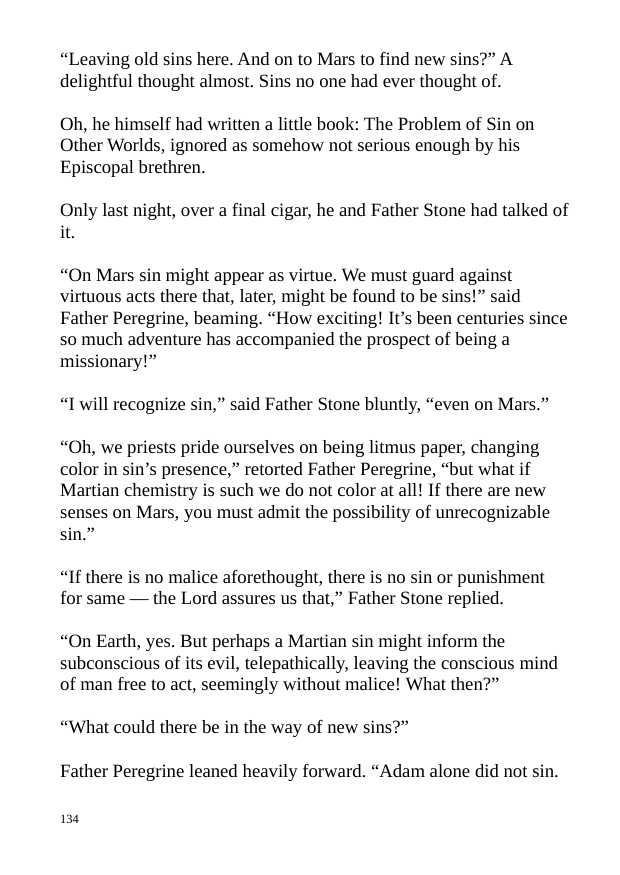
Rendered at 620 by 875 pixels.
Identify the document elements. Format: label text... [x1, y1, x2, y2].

text “Leaving old sins here. And on to Mars to find new sins?” A delightful thought almost. Sins no one had ever thought of. Oh, he himself had written a little book: The Problem of Sin on Other Worlds, ignored as somehow not serious enough by his Episcopal brethren. Only last night, over a final cigar, he and Father Stone had talked of it. “On Mars sin might appear as virtue. We must guard against virtuous acts there that, later, might be found to be sins!” said Father Peregrine, beaming. “How exciting! It’s been centuries since so much adventure has accompanied the prospect of being a missionary!” “I will recognize sin,” said Father Stone bluntly, “even on Mars.” “Oh, we priests pride ourselves on being litmus paper, changing color in sin’s presence,” retorted Father Peregrine, “but what if Martian chemistry is such we do not color at all! If there are new senses on Mars, you must admit the possibility of unrecognizable sin.” “If there is no malice aforethought, there is no sin or punishment for same — the Lord assures us that,” Father Stone replied. “On Earth, yes. But perhaps a Martian sin might inform the subconscious of its evil, telepathically, leaving the conscious mind of man free to act, seemingly without malice! What then?” “What could there be in the way of new sins?” Father Peregrine leaned heavily forward. “Adam alone did not sin. [60, 48, 571, 781]
